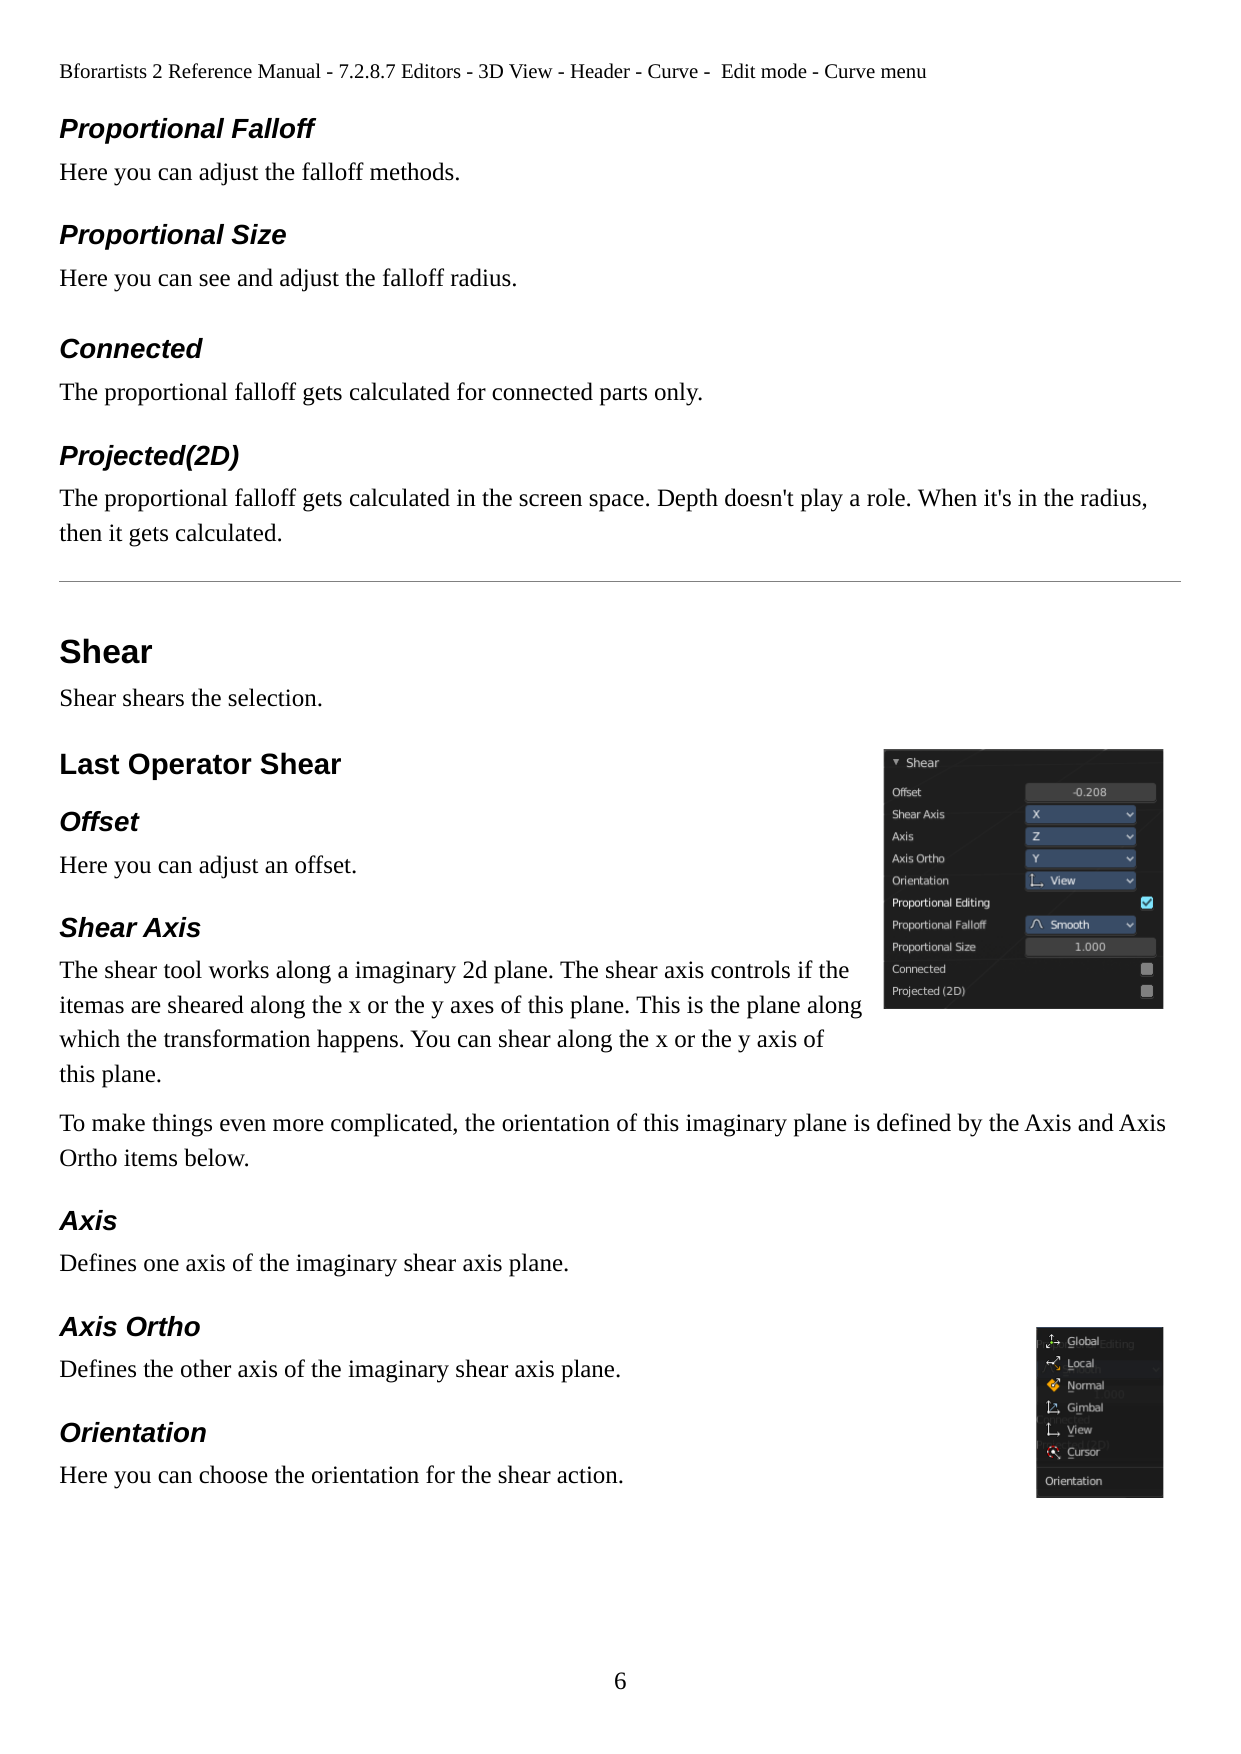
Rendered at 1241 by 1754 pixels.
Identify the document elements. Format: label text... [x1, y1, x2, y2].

subtitle Shear Axis [59, 911, 883, 943]
subtitle Last Operator Shear [59, 747, 1181, 780]
picture [883, 749, 1164, 1009]
text The proportional falloff gets calculated in the screen space. Depth doesn't play a role. When it's in the radius, then it gets calculated. [59, 483, 1181, 546]
subtitle Shear [59, 632, 1181, 670]
subtitle [1164, 1416, 1181, 1448]
text Here you can adjust the falloff methods. [59, 157, 1181, 186]
text Defines the other axis of the imaginary shear axis plane. [59, 1354, 1036, 1383]
picture [1036, 1327, 1164, 1498]
text Here you can choose the orientation for the shear action. [59, 1460, 1036, 1489]
text To make things even more complicated, the orientation of this imaginary plane is defined by the Axis and Axis Ortho items below. [59, 1108, 1181, 1171]
subtitle Projected(2D) [59, 439, 1181, 471]
subtitle Connected [59, 333, 1181, 365]
subtitle Orientation [59, 1416, 1036, 1448]
text Shear shears the selection. [59, 683, 1181, 712]
subtitle Axis Ortho [59, 1310, 1181, 1342]
subtitle [1164, 805, 1181, 837]
text The shear tool works along a imaginary 2d plane. The shear axis controls if the itemas are sheared along the x or the y axes of this plane. This is the plane along which the transformation happens. You can shear along the x or the y axis of this plane. [59, 956, 1181, 1088]
text Here you can see and adjust the falloff radius. [59, 263, 1181, 292]
text Defines one axis of the imaginary shear axis plane. [59, 1248, 1181, 1277]
subtitle [1164, 911, 1181, 943]
subtitle Offset [59, 805, 883, 837]
text Here you can adjust an offset. [59, 850, 883, 878]
subtitle Proportional Size [59, 218, 1181, 250]
subtitle Axis [59, 1204, 1181, 1236]
subtitle Proportional Falloff [59, 113, 1181, 144]
text The proportional falloff gets calculated for connected parts only. [59, 377, 1181, 406]
